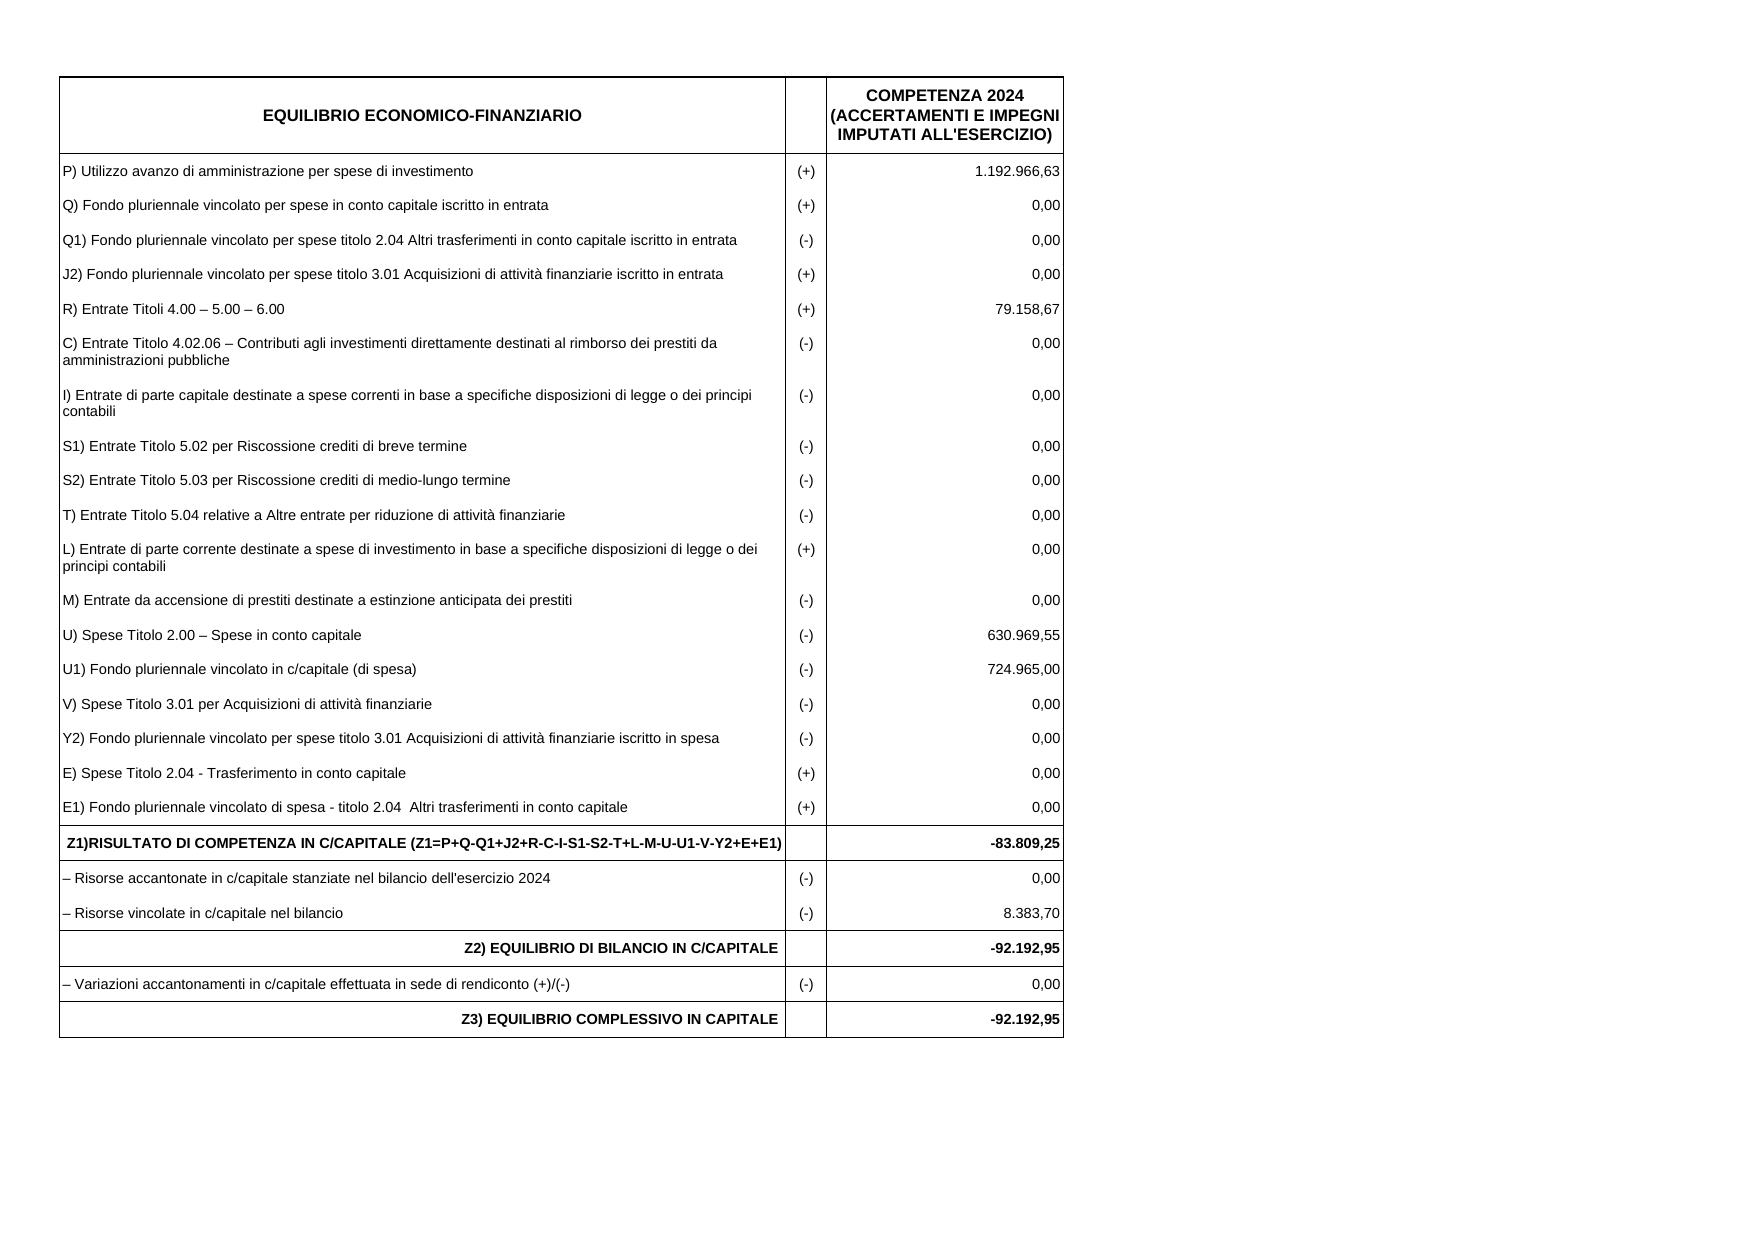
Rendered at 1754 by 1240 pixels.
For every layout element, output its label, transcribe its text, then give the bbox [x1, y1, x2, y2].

table_cell 0,00 [827, 756, 1063, 790]
table_cell -92.192,95 [827, 1002, 1063, 1037]
table_cell L) Entrate di parte corrente destinate a spese di investimento in base a specifiche disposizioni di legge o dei principi contabili [60, 532, 785, 583]
table_cell 0,00 [827, 429, 1063, 463]
table_cell S1) Entrate Titolo 5.02 per Riscossione crediti di breve termine [60, 429, 785, 463]
table_cell [786, 1002, 826, 1037]
table_cell 79.158,67 [827, 292, 1063, 326]
table_cell 724.965,00 [827, 652, 1063, 687]
table_cell P) Utilizzo avanzo di amministrazione per spese di investimento [60, 154, 785, 188]
table_cell (-) [786, 223, 826, 257]
table_cell J2) Fondo pluriennale vincolato per spese titolo 3.01 Acquisizioni di attività finanziarie iscritto in entrata [60, 257, 785, 292]
table_header COMPETENZA 2024 (ACCERTAMENTI E IMPEGNI IMPUTATI ALL'ESERCIZIO) [827, 78, 1063, 153]
table_cell [786, 931, 826, 966]
table_cell 0,00 [827, 790, 1063, 824]
table_cell (+) [786, 154, 826, 188]
table_cell 630.969,55 [827, 618, 1063, 652]
table_cell Q1) Fondo pluriennale vincolato per spese titolo 2.04 Altri trasferimenti in conto capitale iscritto in entrata [60, 223, 785, 257]
table_cell (-) [786, 498, 826, 532]
table_cell M) Entrate da accensione di prestiti destinate a estinzione anticipata dei prestiti [60, 583, 785, 618]
table_cell [786, 826, 826, 860]
table_cell 0,00 [827, 967, 1063, 1001]
table_cell S2) Entrate Titolo 5.03 per Riscossione crediti di medio-lungo termine [60, 463, 785, 497]
table_cell – Risorse accantonate in c/capitale stanziate nel bilancio dell'esercizio 2024 [60, 861, 785, 896]
table_header EQUILIBRIO ECONOMICO-FINANZIARIO [60, 78, 785, 153]
table_cell Y2) Fondo pluriennale vincolato per spese titolo 3.01 Acquisizioni di attività finanziarie iscritto in spesa [60, 721, 785, 756]
table_cell U1) Fondo pluriennale vincolato in c/capitale (di spesa) [60, 652, 785, 687]
table_cell R) Entrate Titoli 4.00 – 5.00 – 6.00 [60, 292, 785, 326]
table_cell E) Spese Titolo 2.04 - Trasferimento in conto capitale [60, 756, 785, 790]
table_cell Z2) EQUILIBRIO DI BILANCIO IN C/CAPITALE [60, 931, 785, 966]
table_cell 0,00 [827, 498, 1063, 532]
table_cell T) Entrate Titolo 5.04 relative a Altre entrate per riduzione di attività finanziarie [60, 498, 785, 532]
table_cell (-) [786, 861, 826, 896]
table_cell (-) [786, 967, 826, 1001]
table_cell (+) [786, 292, 826, 326]
table_cell Q) Fondo pluriennale vincolato per spese in conto capitale iscritto in entrata [60, 188, 785, 223]
table_cell 0,00 [827, 861, 1063, 896]
table_cell Z3) EQUILIBRIO COMPLESSIVO IN CAPITALE [60, 1002, 785, 1037]
table_cell – Risorse vincolate in c/capitale nel bilancio [60, 896, 785, 930]
table_cell (-) [786, 583, 826, 618]
table_cell -83.809,25 [827, 826, 1063, 860]
table_cell E1) Fondo pluriennale vincolato di spesa - titolo 2.04 Altri trasferimenti in conto capitale [60, 790, 785, 824]
table_cell (-) [786, 326, 826, 377]
table_cell (+) [786, 756, 826, 790]
table_cell 0,00 [827, 687, 1063, 721]
table_cell 0,00 [827, 377, 1063, 428]
table_cell (+) [786, 257, 826, 292]
table_cell 0,00 [827, 583, 1063, 618]
table_cell V) Spese Titolo 3.01 per Acquisizioni di attività finanziarie [60, 687, 785, 721]
table_cell C) Entrate Titolo 4.02.06 – Contributi agli investimenti direttamente destinati al rimborso dei prestiti da amministrazioni pubbliche [60, 326, 785, 377]
table_cell 0,00 [827, 223, 1063, 257]
table_cell (-) [786, 463, 826, 497]
table_cell – Variazioni accantonamenti in c/capitale effettuata in sede di rendiconto (+)/(-) [60, 967, 785, 1001]
table_cell 0,00 [827, 257, 1063, 292]
table_cell (-) [786, 721, 826, 756]
table_cell (-) [786, 429, 826, 463]
table_header [786, 78, 826, 153]
table_cell (-) [786, 896, 826, 930]
table_cell I) Entrate di parte capitale destinate a spese correnti in base a specifiche disposizioni di legge o dei principi contabili [60, 377, 785, 428]
table_cell -92.192,95 [827, 931, 1063, 966]
table_cell 0,00 [827, 532, 1063, 583]
table_cell (-) [786, 377, 826, 428]
table_cell 0,00 [827, 326, 1063, 377]
table_cell (-) [786, 618, 826, 652]
table_cell (+) [786, 790, 826, 824]
table_cell Z1)RISULTATO DI COMPETENZA IN C/CAPITALE (Z1=P+Q-Q1+J2+R-C-I-S1-S2-T+L-M-U-U1-V-Y2+E+E1) [60, 826, 785, 860]
table_cell (+) [786, 188, 826, 223]
table_cell 0,00 [827, 721, 1063, 756]
table_cell (-) [786, 687, 826, 721]
table_cell 0,00 [827, 463, 1063, 497]
table_cell U) Spese Titolo 2.00 – Spese in conto capitale [60, 618, 785, 652]
table_cell 1.192.966,63 [827, 154, 1063, 188]
table_cell (-) [786, 652, 826, 687]
table_cell 0,00 [827, 188, 1063, 223]
table_cell (+) [786, 532, 826, 583]
table_cell 8.383,70 [827, 896, 1063, 930]
